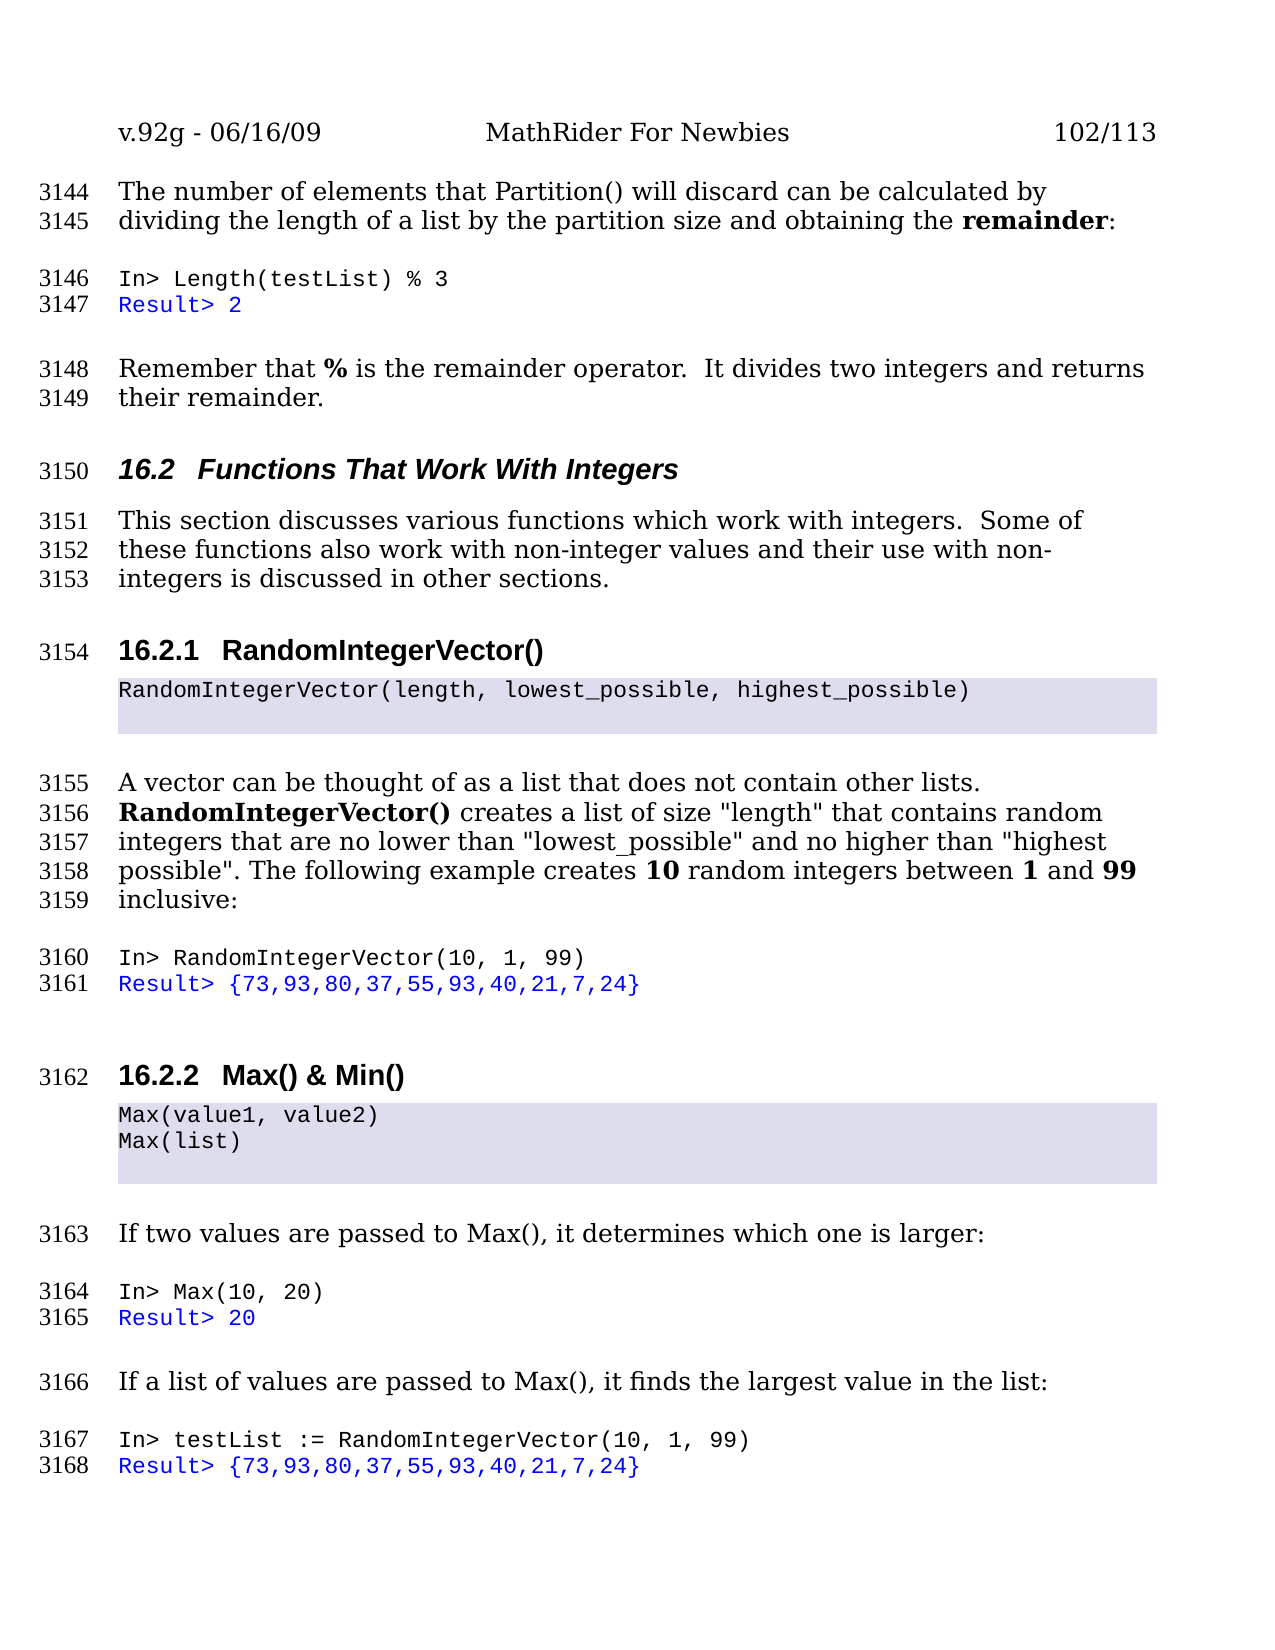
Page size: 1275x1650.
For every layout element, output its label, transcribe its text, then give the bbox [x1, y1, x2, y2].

text Result> {73,93,80,37,55,93,40,21,7,24} [118, 1454, 1157, 1480]
text Result> 20 [118, 1306, 1157, 1332]
text If a list of values are passed to Max(), it finds the largest value in the list: [118, 1367, 1157, 1396]
subtitle Functions That Work With Integers [118, 452, 1157, 485]
subtitle Max() & Min() [118, 1058, 1157, 1091]
text Result> {73,93,80,37,55,93,40,21,7,24} [118, 973, 1157, 999]
table_header Max(value1, value2) Max(list) [118, 1103, 1157, 1184]
subtitle RandomIntegerVector() [118, 633, 1157, 666]
text This section discusses various functions which work with integers. Some of these functions also work with non-integer values and their use with non-integers is discussed in other sections. [118, 506, 1157, 594]
text A vector can be thought of as a list that does not contain other lists. RandomIntegerVector() creates a list of size "length" that contains random integers that are no lower than "lowest_possible" and no higher than "highest possible". The following example creates 10 random integers between 1 and 99 inclusive: [118, 768, 1157, 915]
text Remember that % is the remainder operator. It divides two integers and returns their remainder. [118, 354, 1157, 413]
text In> testList := RandomIntegerVector(10, 1, 99) [118, 1428, 1157, 1454]
table_header RandomIntegerVector(length, lowest_possible, highest_possible) [118, 678, 1157, 734]
text In> RandomIntegerVector(10, 1, 99) [118, 947, 1157, 973]
text Result> 2 [118, 293, 1157, 319]
text If two values are passed to Max(), it determines which one is larger: [118, 1219, 1157, 1248]
text In> Max(10, 20) [118, 1281, 1157, 1306]
text In> Length(testList) % 3 [118, 267, 1157, 293]
text The number of elements that Partition() will discard can be calculated by dividing the length of a list by the partition size and obtaining the remainder: [118, 177, 1157, 235]
